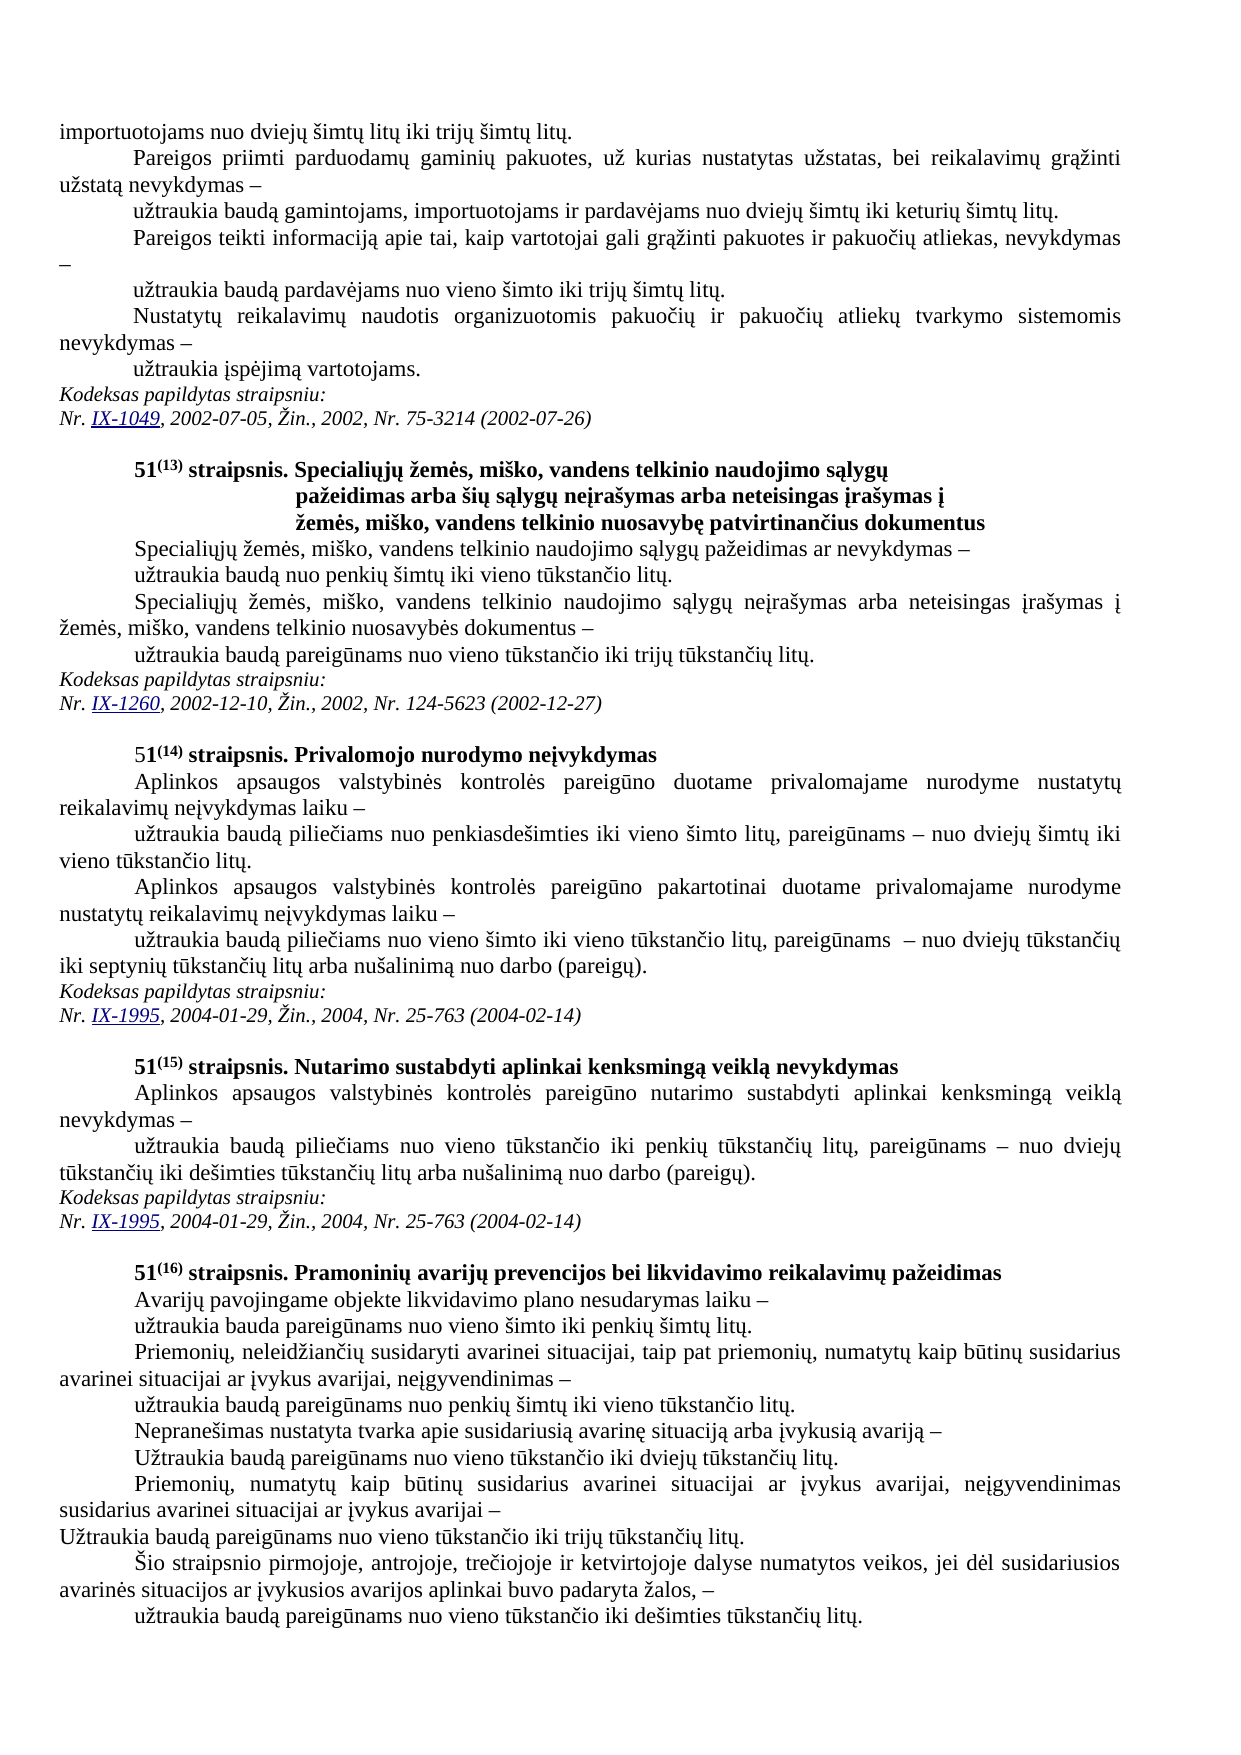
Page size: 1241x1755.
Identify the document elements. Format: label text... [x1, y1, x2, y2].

text 51(13) straipsnis. Specialiųjų žemės, miško, vandens telkinio naudojimo sąlygų [59, 456, 1122, 482]
text užtraukia baudą piliečiams nuo vieno tūkstančio iki penkių tūkstančių litų, pareigūnams – nuo dviejų tūkstančių iki dešimties tūkstančių litų arba nušalinimą nuo darbo (pareigų). [59, 1132, 1122, 1185]
text užtraukia baudą piliečiams nuo penkiasdešimties iki vieno šimto litų, pareigūnams – nuo dviejų šimtų iki vieno tūkstančio litų. [59, 821, 1122, 873]
text Specialiųjų žemės, miško, vandens telkinio naudojimo sąlygų neįrašymas arba neteisingas įrašymas į žemės, miško, vandens telkinio nuosavybės dokumentus – [59, 588, 1122, 641]
text Kodeksas papildytas straipsniu: [59, 667, 1122, 691]
text Nr. IX-1260, 2002-12-10, Žin., 2002, Nr. 124-5623 (2002-12-27) [59, 691, 1122, 715]
text užtraukia baudą pareigūnams nuo penkių šimtų iki vieno tūkstančio litų. [59, 1391, 1122, 1417]
text Nepranešimas nustatyta tvarka apie susidariusią avarinę situaciją arba įvykusią avariją – [59, 1417, 1122, 1444]
text Nustatytų reikalavimų naudotis organizuotomis pakuočių ir pakuočių atliekų tvarkymo sistemomis nevykdymas – [59, 303, 1122, 355]
text Priemonių, numatytų kaip būtinų susidarius avarinei situacijai ar įvykus avarijai, neįgyvendinimas susidarius avarinei situacijai ar įvykus avarijai – [59, 1470, 1122, 1523]
text Specialiųjų žemės, miško, vandens telkinio naudojimo sąlygų pažeidimas ar nevykdymas – [59, 535, 1122, 562]
subtitle užtraukia baudą pareigūnams nuo vieno tūkstančio iki trijų tūkstančių litų. [59, 1523, 1122, 1549]
text užtraukia baudą pareigūnams nuo vieno tūkstančio iki dešimties tūkstančių litų. [59, 1602, 1122, 1628]
text pažeidimas arba šių sąlygų neįrašymas arba neteisingas įrašymas į [59, 482, 1122, 509]
text 51(14) straipsnis. Privalomojo nurodymo neįvykdymas [59, 741, 1122, 768]
text Nr. IX-1995, 2004-01-29, Žin., 2004, Nr. 25-763 (2004-02-14) [59, 1209, 1122, 1233]
text 51(16) straipsnis. Pramoninių avarijų prevencijos bei likvidavimo reikalavimų pažeidimas [134, 1259, 1122, 1286]
text Avarijų pavojingame objekte likvidavimo plano nesudarymas laiku – [59, 1286, 1122, 1312]
text Kodeksas papildytas straipsniu: [59, 979, 1122, 1003]
text Priemonių, neleidžiančių susidaryti avarinei situacijai, taip pat priemonių, numatytų kaip būtinų susidarius avarinei situacijai ar įvykus avarijai, neįgyvendinimas – [59, 1338, 1122, 1391]
text Šio straipsnio pirmojoje, antrojoje, trečiojoje ir ketvirtojoje dalyse numatytos veikos, jei dėl susidariusios avarinės situacijos ar įvykusios avarijos aplinkai buvo padaryta žalos, – [59, 1549, 1122, 1602]
text užtraukia baudą gamintojams, importuotojams ir pardavėjams nuo dviejų šimtų iki keturių šimtų litų. [59, 197, 1122, 223]
text užtraukia baudą piliečiams nuo vieno šimto iki vieno tūkstančio litų, pareigūnams – nuo dviejų tūkstančių iki septynių tūkstančių litų arba nušalinimą nuo darbo (pareigų). [59, 926, 1122, 979]
text užtraukia baudą nuo penkių šimtų iki vieno tūkstančio litų. [59, 562, 1122, 588]
text užtraukia įspėjimą vartotojams. [59, 355, 1122, 382]
text Užtraukia baudą pareigūnams nuo vieno tūkstančio iki dviejų tūkstančių litų. [59, 1444, 1122, 1470]
text užtraukia baudą pareigūnams nuo vieno tūkstančio iki trijų tūkstančių litų. [59, 641, 1122, 667]
text Aplinkos apsaugos valstybinės kontrolės pareigūno nutarimo sustabdyti aplinkai kenksmingą veiklą nevykdymas – [59, 1079, 1122, 1132]
text Kodeksas papildytas straipsniu: [59, 1185, 1122, 1209]
text Nr. IX-1995, 2004-01-29, Žin., 2004, Nr. 25-763 (2004-02-14) [59, 1003, 1122, 1027]
text užtraukia bauda pareigūnams nuo vieno šimto iki penkių šimtų litų. [59, 1312, 1122, 1338]
text importuotojams nuo dviejų šimtų litų iki trijų šimtų litų. [59, 118, 1122, 144]
text žemės, miško, vandens telkinio nuosavybę patvirtinančius dokumentus [59, 509, 1122, 535]
text Aplinkos apsaugos valstybinės kontrolės pareigūno duotame privalomajame nurodyme nustatytų reikalavimų neįvykdymas laiku – [59, 768, 1122, 821]
text Pareigos teikti informaciją apie tai, kaip vartotojai gali grąžinti pakuotes ir pakuočių atliekas, nevykdymas – [59, 223, 1122, 276]
text Kodeksas papildytas straipsniu: [59, 382, 1122, 406]
text užtraukia baudą pardavėjams nuo vieno šimto iki trijų šimtų litų. [59, 276, 1122, 303]
text Aplinkos apsaugos valstybinės kontrolės pareigūno pakartotinai duotame privalomajame nurodyme nustatytų reikalavimų neįvykdymas laiku – [59, 873, 1122, 926]
text Pareigos priimti parduodamų gaminių pakuotes, už kurias nustatytas užstatas, bei reikalavimų grąžinti užstatą nevykdymas – [59, 144, 1122, 197]
text 51(15) straipsnis. Nutarimo sustabdyti aplinkai kenksmingą veiklą nevykdymas [134, 1053, 1122, 1079]
text Nr. IX-1049, 2002-07-05, Žin., 2002, Nr. 75-3214 (2002-07-26) [59, 406, 1122, 430]
